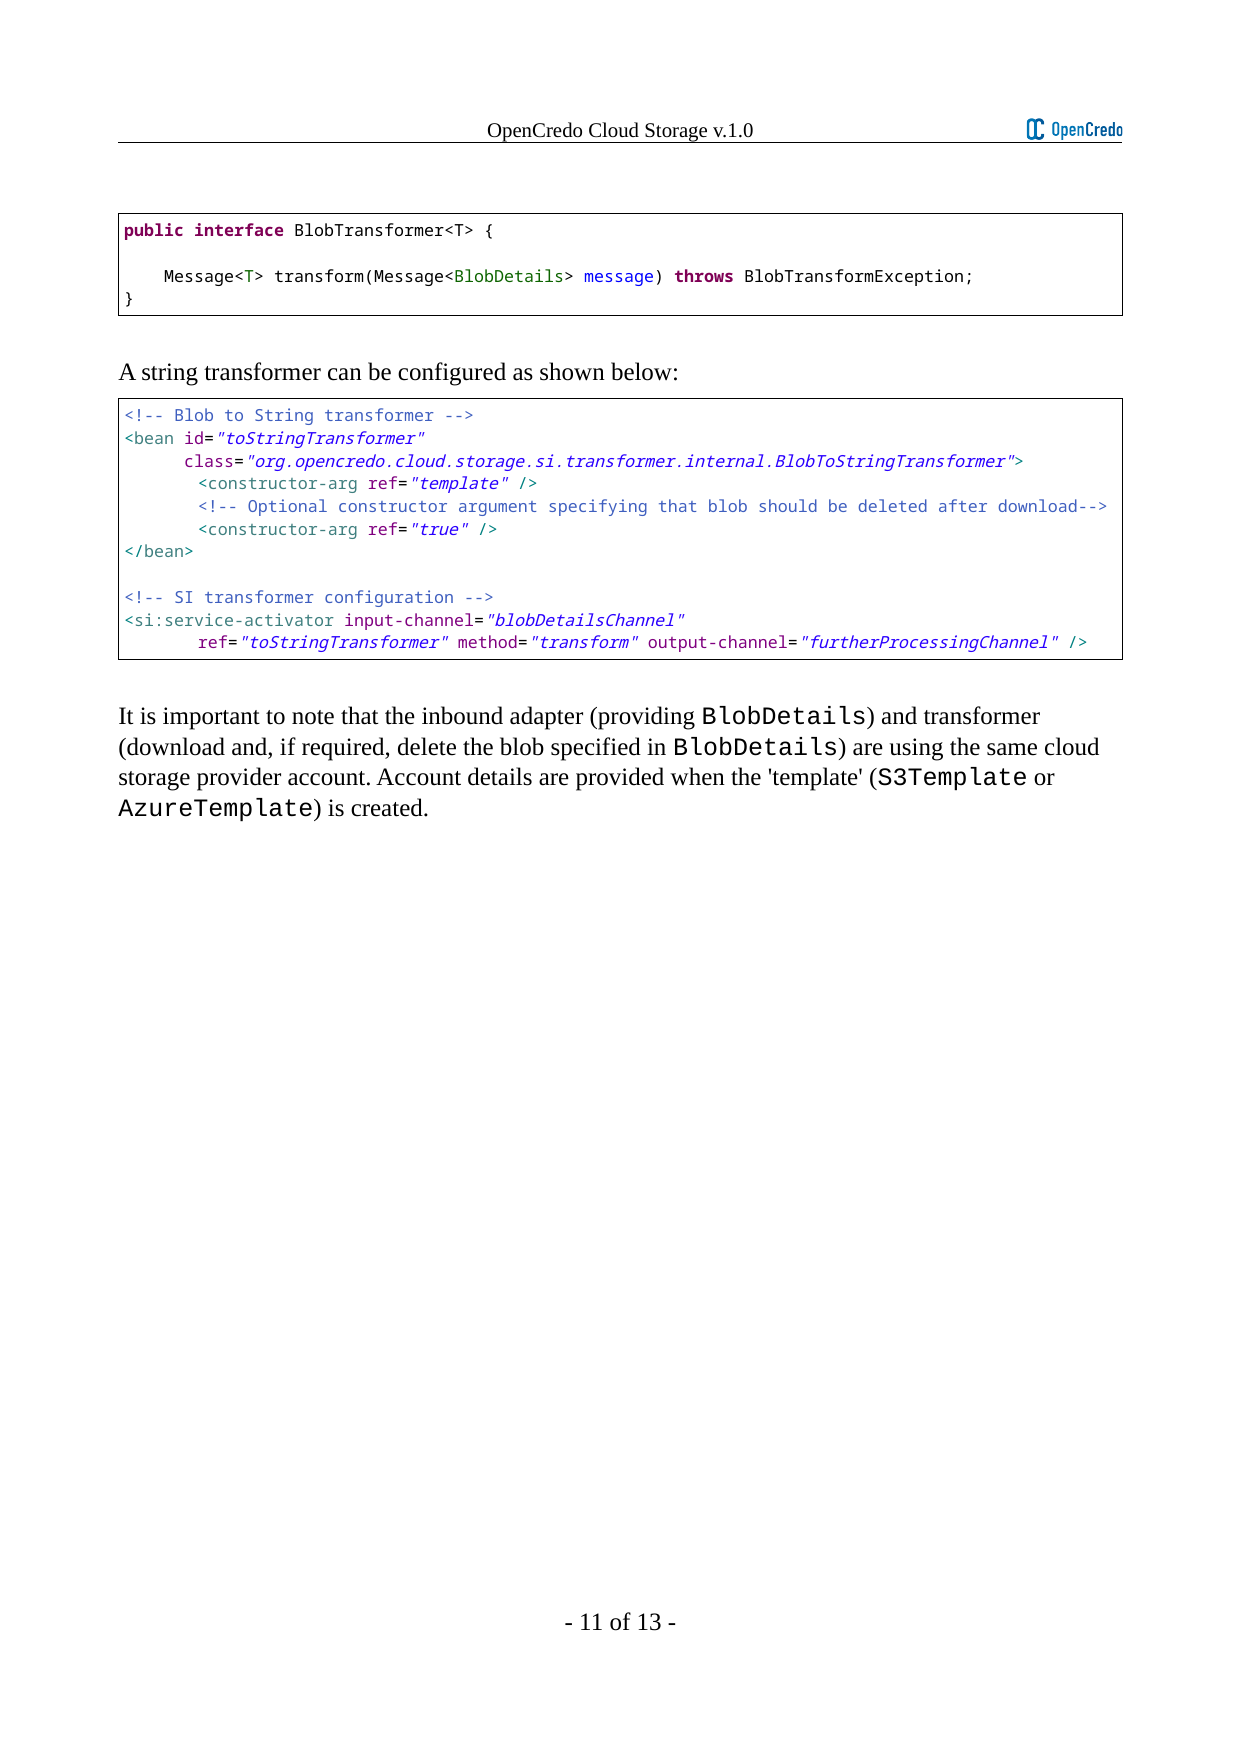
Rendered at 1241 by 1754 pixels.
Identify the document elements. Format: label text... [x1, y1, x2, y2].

table_header <!-- Blob to String transformer --> <bean id="toStringTransformer" class="org.opencredo.cloud.storage.si.transformer.internal.BlobToStringTransformer"> <constructor-arg ref="template" /> <!-- Optional constructor argument specifying that blob should be deleted after download--> <constructor-arg ref="true" /> </bean> <!-- SI transformer configuration --> <si:service-activator input-channel="blobDetailsChannel" ref="toStringTransformer" method="transform" output-channel="furtherProcessingChannel" /> [119, 399, 1122, 659]
text A string transformer can be configured as shown below: [118, 357, 1122, 386]
text It is important to note that the inbound adapter (providing BlobDetails) and transformer (download and, if required, delete the blob specified in BlobDetails) are using the same cloud storage provider account. Account details are provided when the 'template' (S3Template or AzureTemplate) is created. [118, 701, 1122, 824]
picture [1026, 118, 1123, 140]
table_header public interface BlobTransformer<T> { Message<T> transform(Message<BlobDetails> message) throws BlobTransformException; } [119, 214, 1122, 315]
